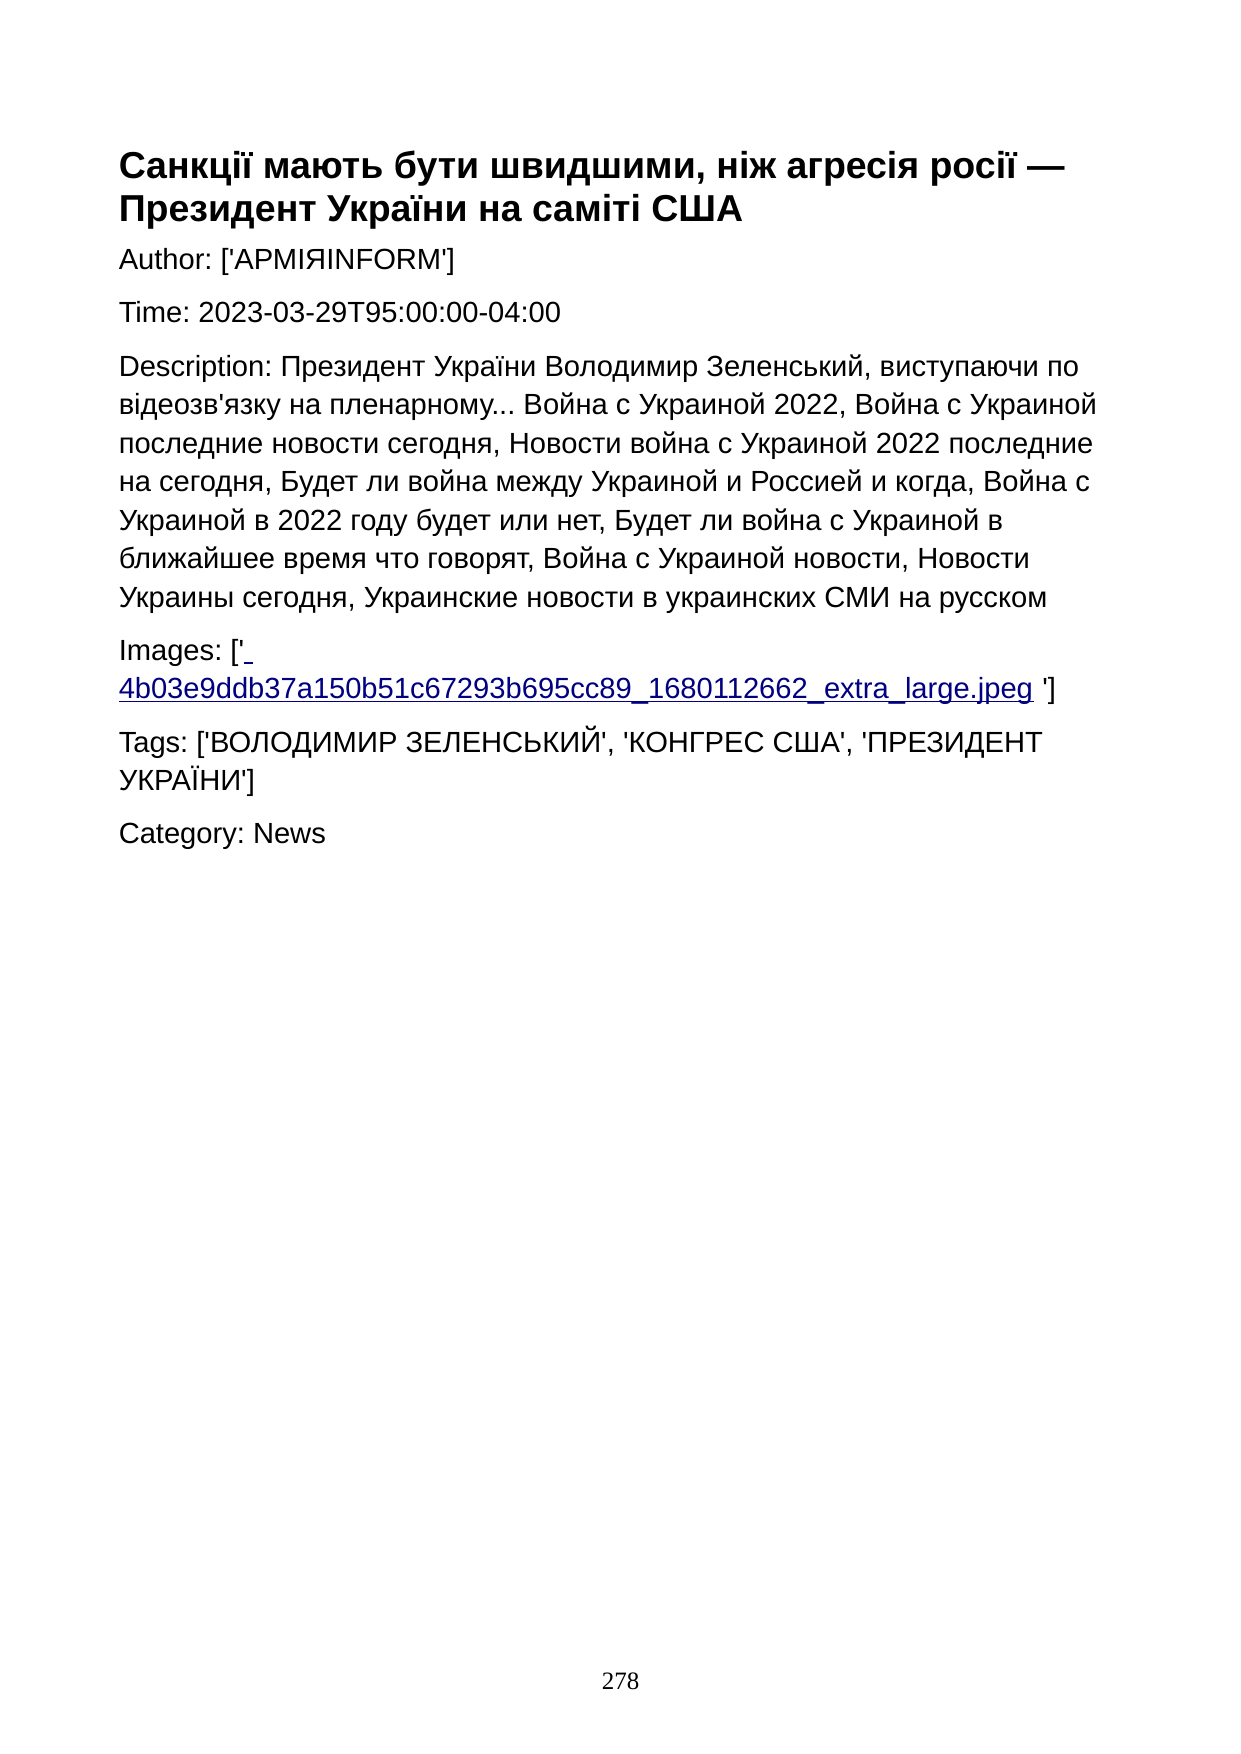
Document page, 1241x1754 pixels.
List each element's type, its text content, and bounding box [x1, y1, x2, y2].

text Tags: ['ВОЛОДИМИР ЗЕЛЕНСЬКИЙ', 'КОНГРЕС США', 'ПРЕЗИДЕНТ УКРАЇНИ'] [118, 724, 1122, 797]
text Category: News [118, 816, 1122, 850]
text Author: ['АРМІЯINFORM'] [118, 242, 1122, 276]
text Description: Президент України Володимир Зеленський, виступаючи по відеозв'язку на пленарному... Война с Украиной 2022, Война с Украиной последние новости сегодня, Новости война с Украиной 2022 последние на сегодня, Будет ли война между Украиной и Россией и когда, Война с Украиной в 2022 году будет или нет, Будет ли война с Украиной в ближайшее время что говорят, Война с Украиной новости, Новости Украины сегодня, Украинские новости в украинских СМИ на русском [118, 348, 1122, 613]
text Images: [' 4b03e9ddb37a150b51c67293b695cc89_1680112662_extra_large.jpeg '] [118, 633, 1122, 705]
subtitle Санкції мають бути швидшими, ніж агресія росії — Президент України на саміті США [118, 143, 1122, 230]
text Time: 2023-03-29T95:00:00-04:00 [118, 295, 1122, 329]
